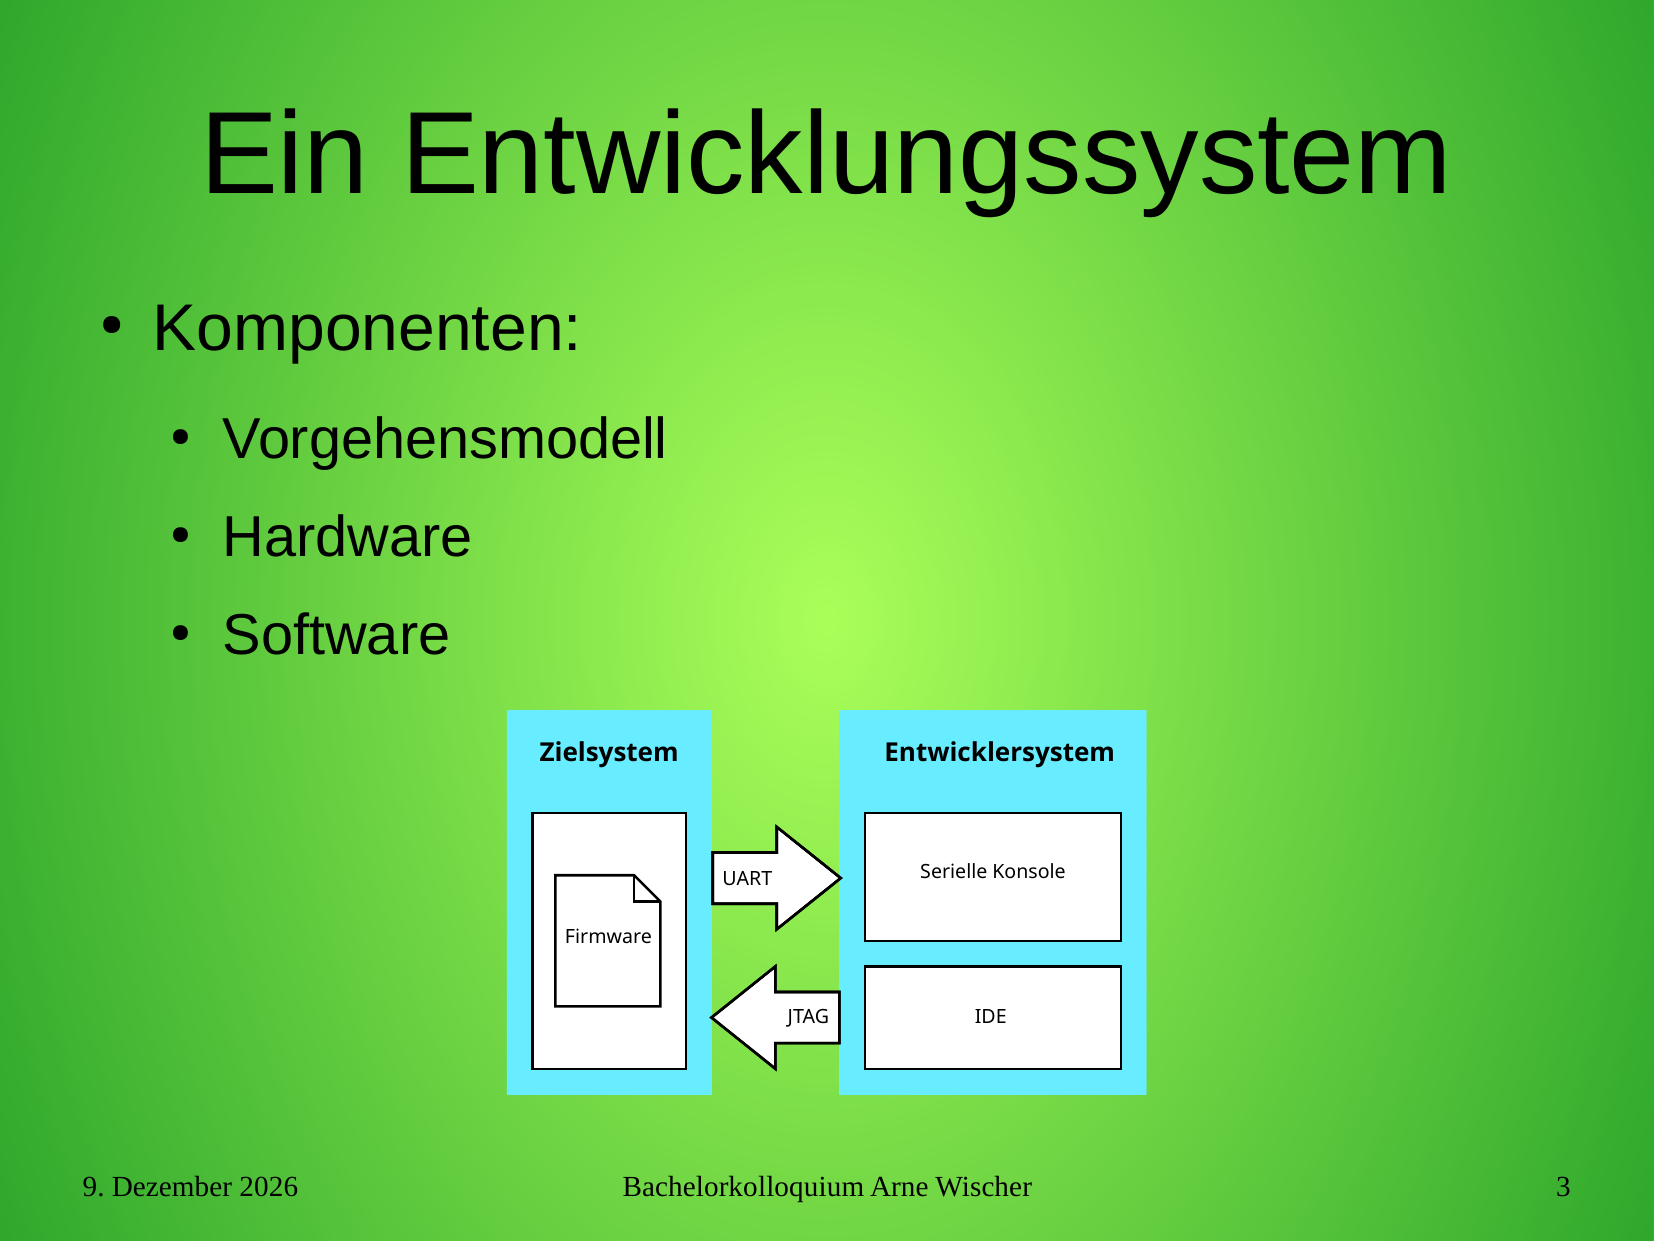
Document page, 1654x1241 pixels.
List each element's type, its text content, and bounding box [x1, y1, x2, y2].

list Komponenten: Vorgehensmodell Hardware Software [82, 290, 809, 667]
title Ein Entwicklungssystem [82, 49, 1571, 257]
picture [506, 710, 1147, 1095]
